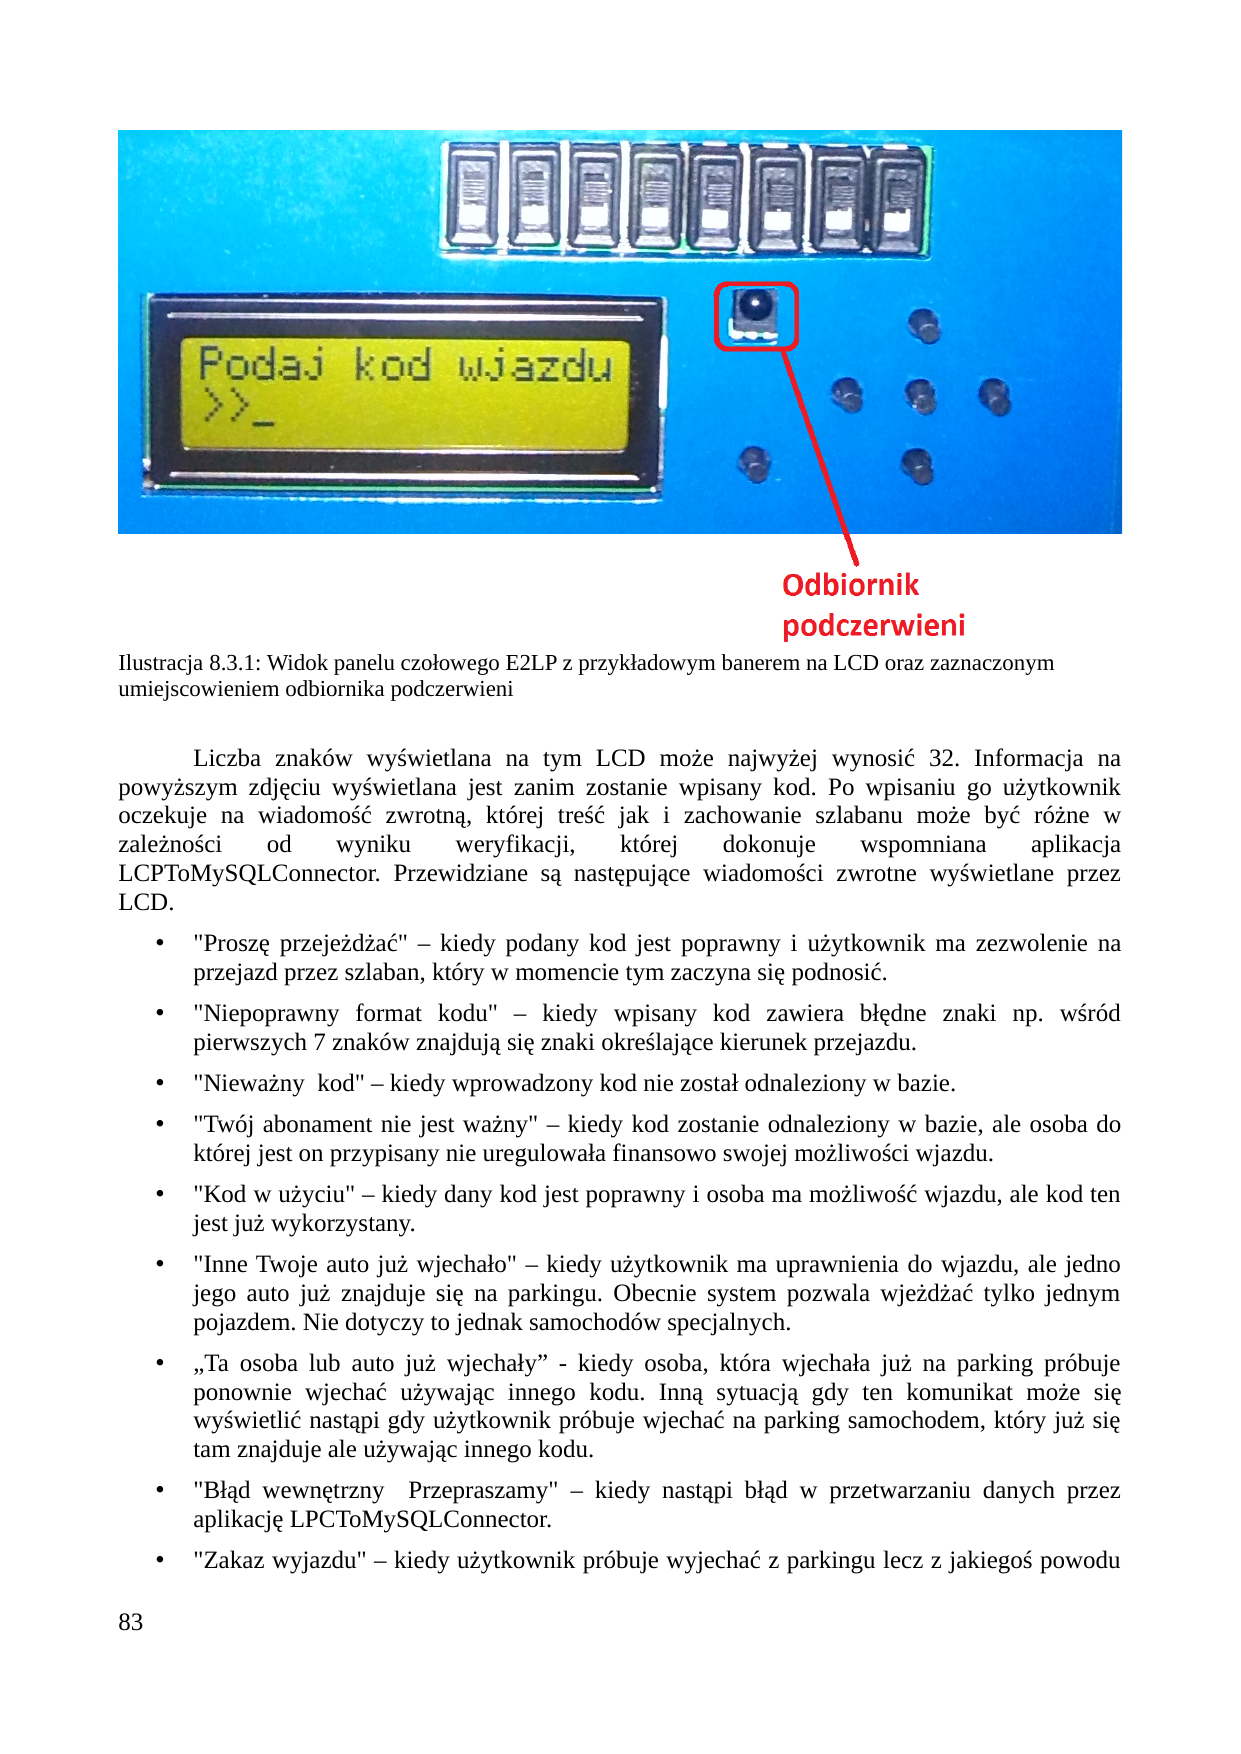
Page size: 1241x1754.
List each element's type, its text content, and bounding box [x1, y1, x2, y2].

list "Zakaz wyjazdu" – kiedy użytkownik próbuje wyjechać z parkingu lecz z jakiegoś powodu [156, 1546, 1122, 1574]
picture [168, 130, 180, 139]
list "Kod w użyciu" – kiedy dany kod jest poprawny i osoba ma możliwość wjazdu, ale kod ten jest już wykorzystany. [156, 1179, 1122, 1237]
picture [127, 138, 132, 149]
list "Błąd wewnętrzny Przepraszamy" – kiedy nastąpi błąd w przetwarzaniu danych przez aplikację LPCToMySQLConnector. [156, 1476, 1122, 1533]
picture [842, 301, 856, 307]
list "Twój abonament nie jest ważny" – kiedy kod zostanie odnaleziony w bazie, ale osoba do której jest on przypisany nie uregulowała finansowo swojej możliwości wjazdu. [156, 1109, 1122, 1167]
picture [144, 130, 934, 274]
list "Inne Twoje auto już wjechało" – kiedy użytkownik ma uprawnienia do wjazdu, ale jedno jego auto już znajduje się na parkingu. Obecnie system pozwala wjeżdżać tylko jednym pojazdem. Nie dotyczy to jednak samochodów specjalnych. [156, 1249, 1122, 1336]
list „Ta osoba lub auto już wjechały” - kiedy osoba, która wjechała już na parking próbuje ponownie wjechać używając innego kodu. Inną sytuacją gdy ten komunikat może się wyświetlić nastąpi gdy użytkownik próbuje wjechać na parking samochodem, który już się tam znajduje ale używając innego kodu. [156, 1348, 1122, 1463]
list "Nieważny kod" – kiedy wprowadzony kod nie został odnaleziony w bazie. [156, 1068, 1122, 1097]
picture [118, 130, 1123, 649]
list "Proszę przejeżdżać" – kiedy podany kod jest poprawny i użytkownik ma zezwolenie na przejazd przez szlaban, który w momencie tym zaczyna się podnosić. [156, 928, 1122, 986]
text Liczba znaków wyświetlana na tym LCD może najwyżej wynosić 32. Informacja na powyższym zdjęciu wyświetlana jest zanim zostanie wpisany kod. Po wpisaniu go użytkownik oczekuje na wiadomość zwrotną, której treść jak i zachowanie szlabanu może być różne w zależności od wyniku weryfikacji, której dokonuje wspomniana aplikacja LCPToMySQLConnector. Przewidziane są następujące wiadomości zwrotne wyświetlane przez LCD. [118, 743, 1122, 916]
picture [127, 170, 132, 178]
picture [299, 233, 309, 242]
text Ilustracja 8.3.1: Widok panelu czołowego E2LP z przykładowym banerem na LCD oraz zaznaczonym umiejscowieniem odbiornika podczerwieni [118, 649, 1122, 702]
list "Niepoprawny format kodu" – kiedy wpisany kod zawiera błędne znaki np. wśród pierwszych 7 znaków znajdują się znaki określające kierunek przejazdu. [156, 998, 1122, 1056]
picture [172, 175, 182, 185]
picture [824, 130, 857, 137]
